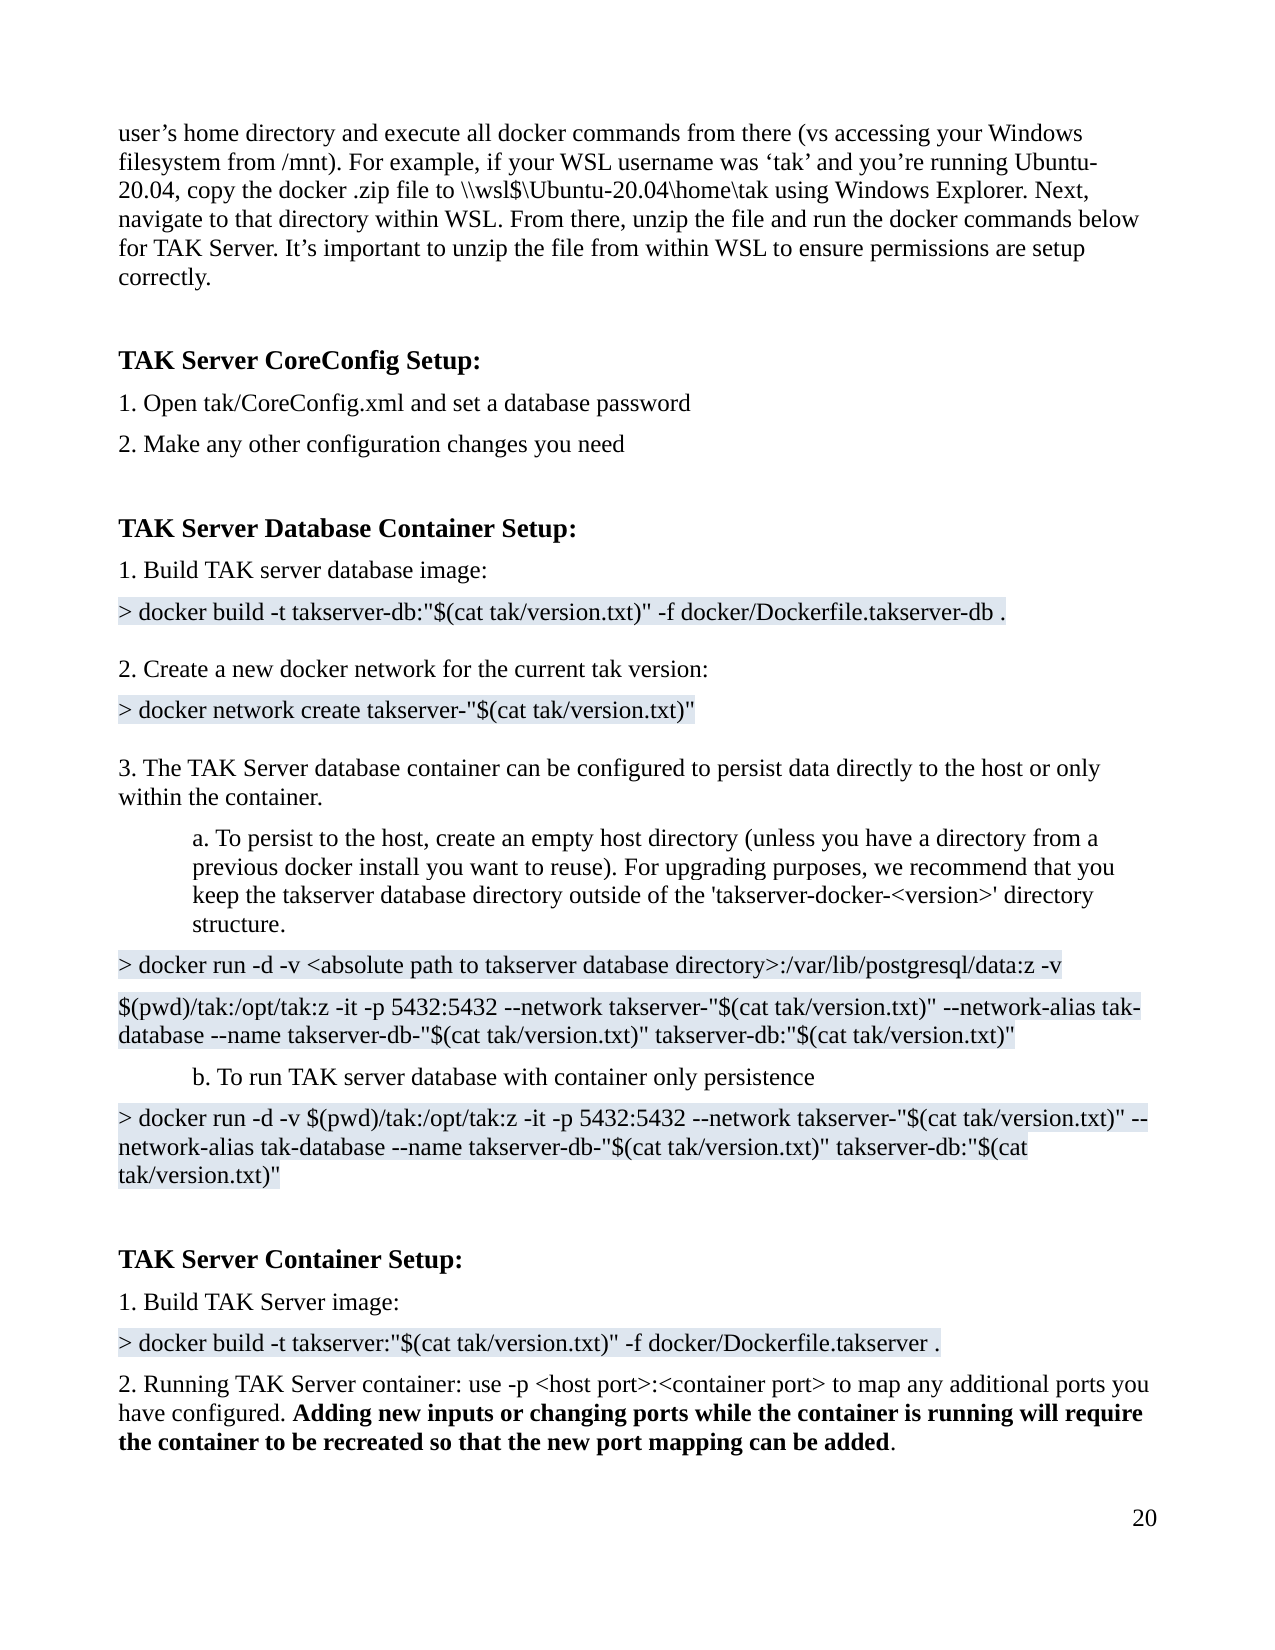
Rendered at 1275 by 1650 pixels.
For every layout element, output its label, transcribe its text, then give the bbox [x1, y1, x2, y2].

text 3. The TAK Server database container can be configured to persist data directly to the host or only within the container. [118, 753, 1157, 810]
text > docker network create takserver-"$(cat tak/version.txt)" [118, 695, 1157, 724]
text b. To run TAK server database with container only persistence [118, 1062, 1157, 1090]
text $(pwd)/tak:/opt/tak:z -it -p 5432:5432 --network takserver-"$(cat tak/version.txt)" --network-alias tak-database --name takserver-db-"$(cat tak/version.txt)" takserver-db:"$(cat tak/version.txt)" [118, 992, 1157, 1049]
text 2. Create a new docker network for the current tak version: [118, 654, 1157, 683]
text TAK Server Database Container Setup: [118, 512, 1157, 543]
text TAK Server CoreConfig Setup: [118, 344, 1157, 376]
text a. To persist to the host, create an empty host directory (unless you have a directory from a previous docker install you want to reuse). For upgrading purposes, we recommend that you keep the takserver database directory outside of the 'takserver-docker-<version>' directory structure. [118, 823, 1157, 938]
text > docker build -t takserver:"$(cat tak/version.txt)" -f docker/Dockerfile.takserver . [118, 1328, 1157, 1357]
text > docker run -d -v $(pwd)/tak:/opt/tak:z -it -p 5432:5432 --network takserver-"$(cat tak/version.txt)" --network-alias tak-database --name takserver-db-"$(cat tak/version.txt)" takserver-db:"$(cat tak/version.txt)" [118, 1103, 1157, 1189]
text > docker run -d -v <absolute path to takserver database directory>:/var/lib/postgresql/data:z -v [118, 950, 1157, 979]
text TAK Server Container Setup: [118, 1243, 1157, 1274]
text > docker build -t takserver-db:"$(cat tak/version.txt)" -f docker/Dockerfile.takserver-db . [118, 597, 1157, 625]
text 1. Build TAK server database image: [118, 555, 1157, 584]
text 1. Open tak/CoreConfig.xml and set a database password [118, 388, 1157, 417]
text 2. Make any other configuration changes you need [118, 429, 1157, 458]
text 2. Running TAK Server container: use -p <host port>:<container port> to map any additional ports you have configured. Adding new inputs or changing ports while the container is running will require the container to be recreated so that the new port mapping can be added. [118, 1369, 1157, 1455]
text user’s home directory and execute all docker commands from there (vs accessing your Windows filesystem from /mnt). For example, if your WSL username was ‘tak’ and you’re running Ubuntu-20.04, copy the docker .zip file to \\wsl$\Ubuntu-20.04\home\tak using Windows Explorer. Next, navigate to that directory within WSL. From there, unzip the file and run the docker commands below for TAK Server. It’s important to unzip the file from within WSL to ensure permissions are setup correctly. [118, 118, 1157, 291]
text 1. Build TAK Server image: [118, 1287, 1157, 1315]
